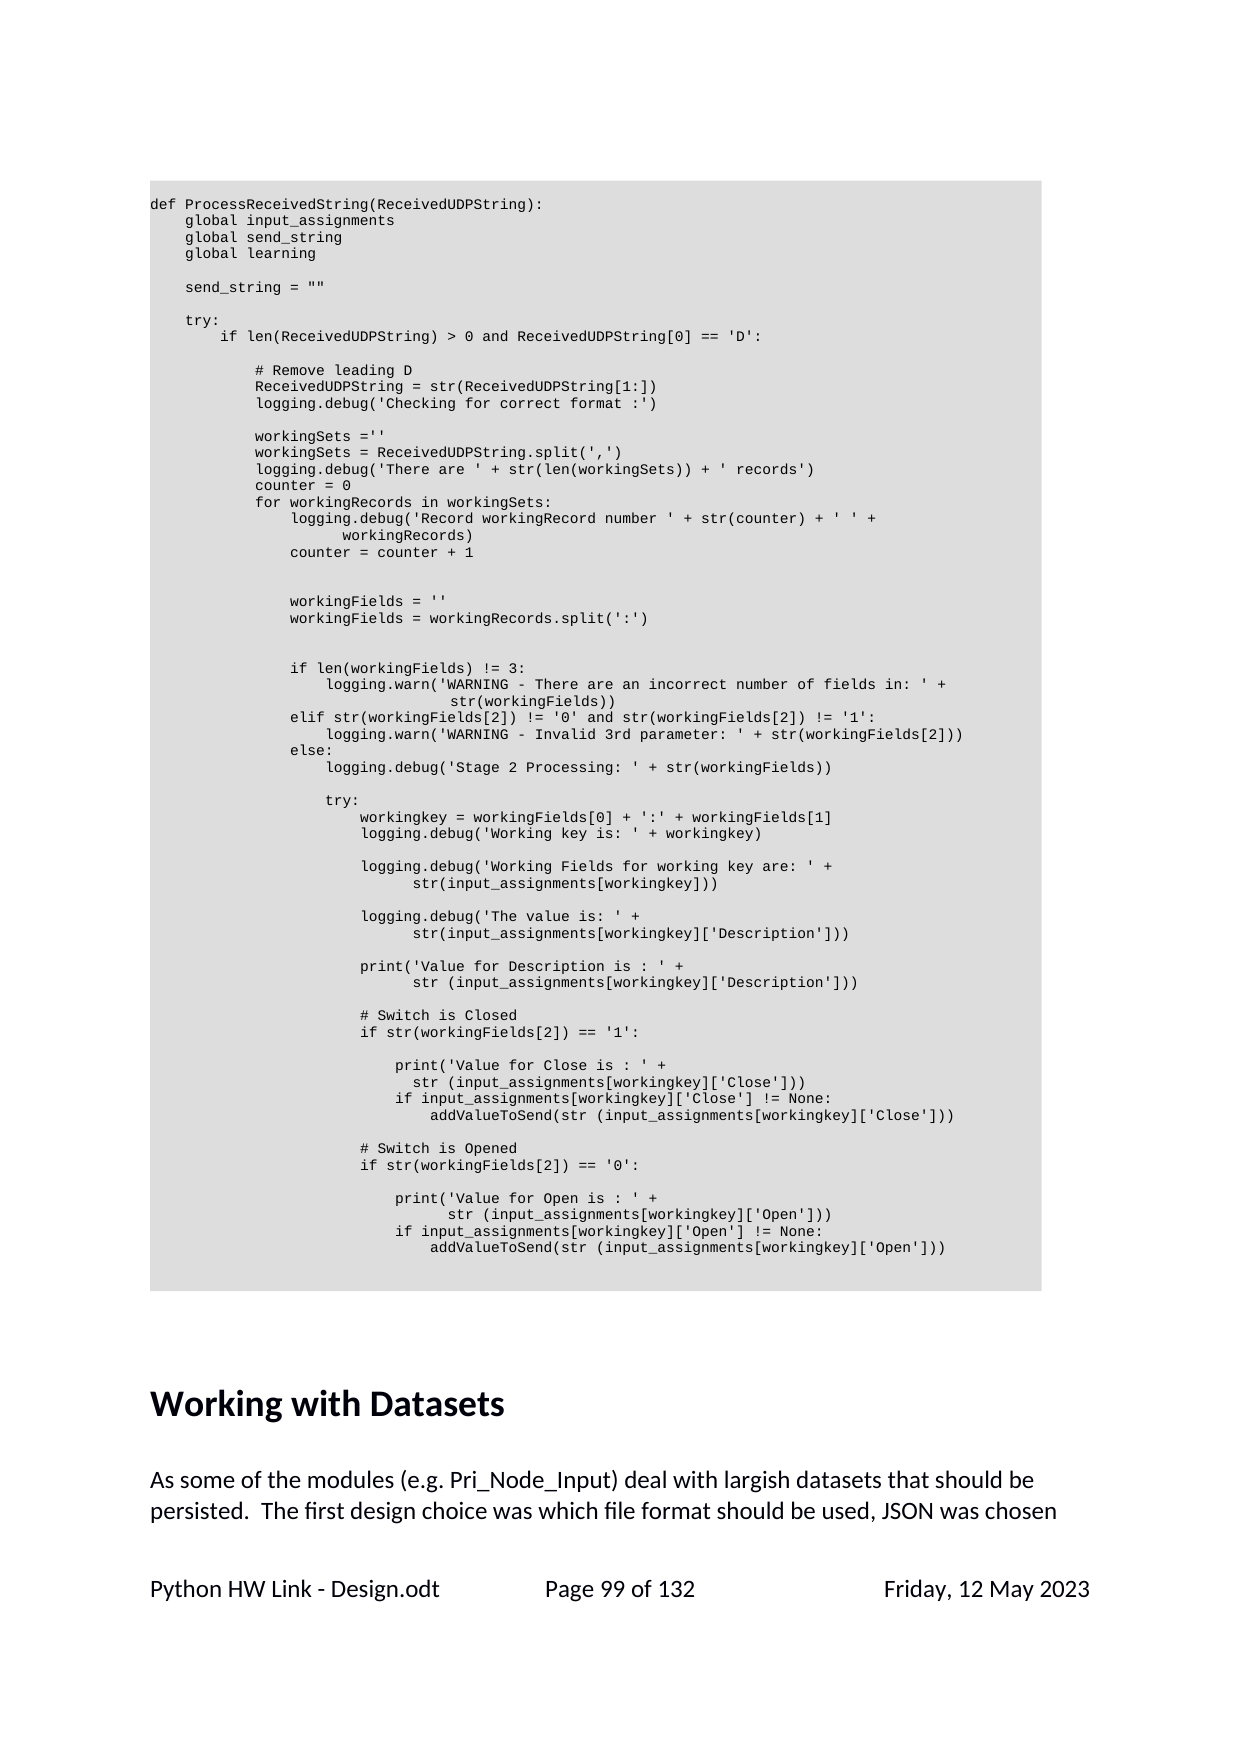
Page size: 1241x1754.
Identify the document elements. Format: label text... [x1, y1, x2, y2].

text As some of the modules (e.g. Pri_Node_Input) deal with largish datasets that should be persisted. The first design choice was which file format should be used, JSON was chosen [150, 1464, 1090, 1526]
subtitle Working with Datasets [150, 1380, 1090, 1426]
